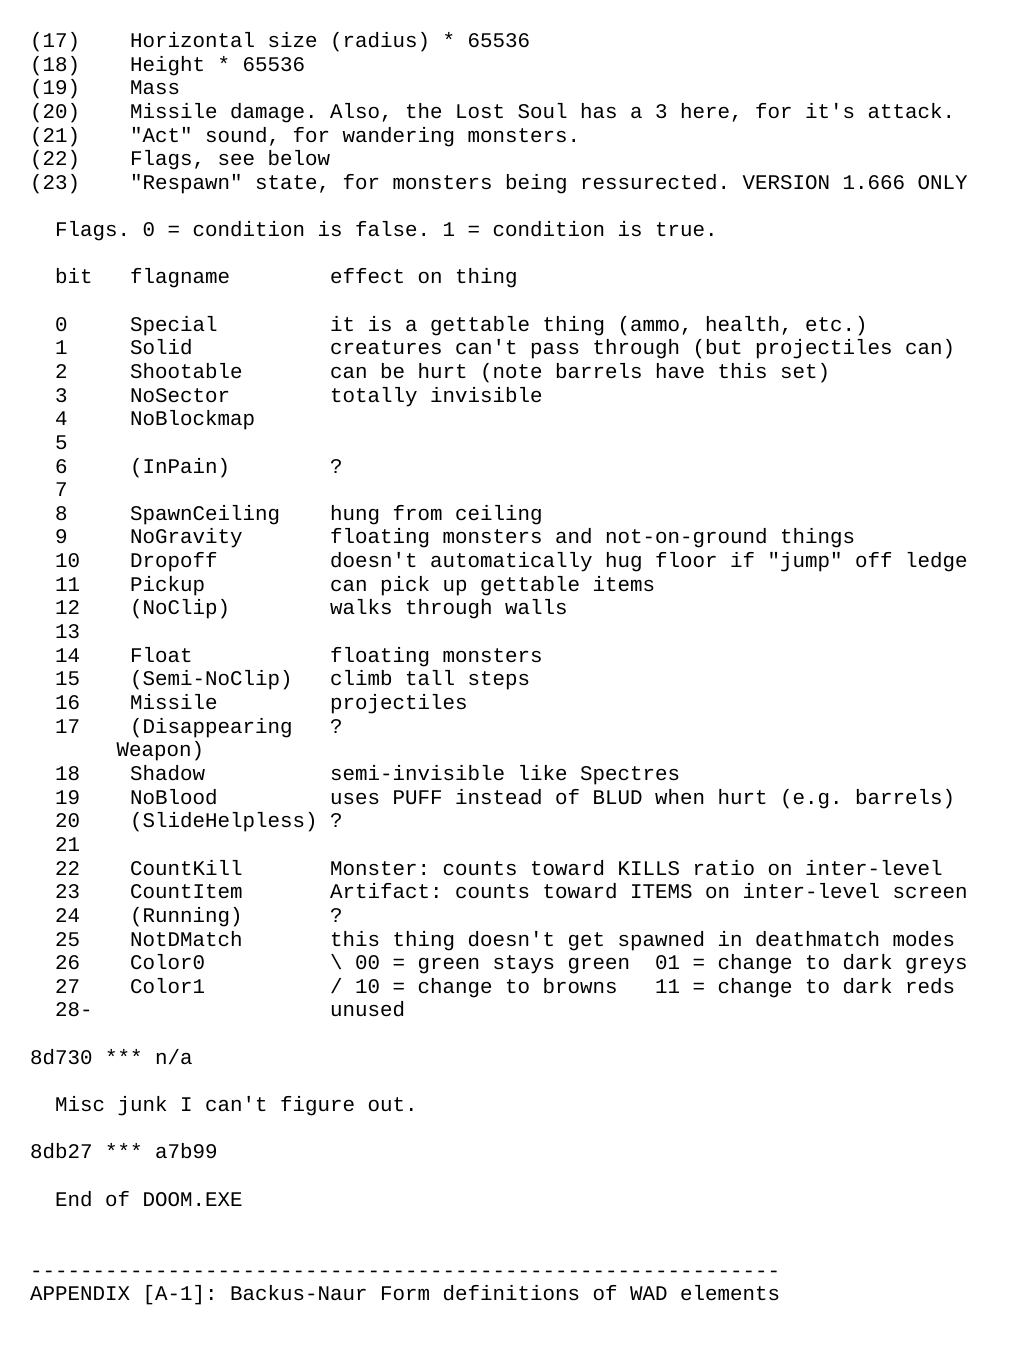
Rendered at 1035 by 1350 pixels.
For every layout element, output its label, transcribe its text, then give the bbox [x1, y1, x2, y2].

text 23 CountItem Artifact: counts toward ITEMS on inter-level screen [30, 881, 1005, 905]
text 21 [30, 834, 1005, 858]
text 8 SpawnCeiling hung from ceiling [30, 503, 1005, 527]
text 7 [30, 479, 1005, 503]
text 25 NotDMatch this thing doesn't get spawned in deathmatch modes [30, 928, 1005, 952]
text 5 [30, 432, 1005, 456]
text End of DOOM.EXE [30, 1189, 1005, 1212]
text bit flagname effect on thing [30, 266, 1005, 290]
text 4 NoBlockmap [30, 408, 1005, 432]
text 8db27 *** a7b99 [30, 1141, 1005, 1165]
text 24 (Running) ? [30, 905, 1005, 928]
text 17 (Disappearing ? [30, 716, 1005, 739]
text APPENDIX [A-1]: Backus-Naur Form definitions of WAD elements [30, 1283, 1005, 1307]
text 28- unused [30, 999, 1005, 1023]
text Misc junk I can't figure out. [30, 1094, 1005, 1118]
text 14 Float floating monsters [30, 645, 1005, 668]
text ------------------------------------------------------------ [30, 1259, 1005, 1283]
text Weapon) [30, 739, 1005, 763]
text (18) Height * 65536 [30, 54, 1005, 77]
text (23) "Respawn" state, for monsters being ressurected. VERSION 1.666 ONLY [30, 172, 1005, 196]
text 18 Shadow semi-invisible like Spectres [30, 763, 1005, 787]
text 1 Solid creatures can't pass through (but projectiles can) [30, 337, 1005, 361]
text (17) Horizontal size (radius) * 65536 [30, 30, 1005, 54]
text (20) Missile damage. Also, the Lost Soul has a 3 here, for it's attack. [30, 101, 1005, 124]
text 27 Color1 / 10 = change to browns 11 = change to dark reds [30, 976, 1005, 999]
text 6 (InPain) ? [30, 456, 1005, 479]
text 26 Color0 \ 00 = green stays green 01 = change to dark greys [30, 952, 1005, 976]
text 19 NoBlood uses PUFF instead of BLUD when hurt (e.g. barrels) [30, 787, 1005, 810]
text (22) Flags, see below [30, 148, 1005, 172]
text (19) Mass [30, 77, 1005, 101]
text (21) "Act" sound, for wandering monsters. [30, 124, 1005, 148]
text 20 (SlideHelpless) ? [30, 810, 1005, 834]
text 15 (Semi-NoClip) climb tall steps [30, 668, 1005, 692]
text 3 NoSector totally invisible [30, 385, 1005, 408]
text 2 Shootable can be hurt (note barrels have this set) [30, 361, 1005, 385]
text 11 Pickup can pick up gettable items [30, 574, 1005, 597]
text 9 NoGravity floating monsters and not-on-ground things [30, 527, 1005, 550]
text 8d730 *** n/a [30, 1047, 1005, 1070]
text 12 (NoClip) walks through walls [30, 597, 1005, 621]
text 22 CountKill Monster: counts toward KILLS ratio on inter-level [30, 858, 1005, 881]
text 0 Special it is a gettable thing (ammo, health, etc.) [30, 314, 1005, 337]
text 13 [30, 621, 1005, 645]
text 10 Dropoff doesn't automatically hug floor if "jump" off ledge [30, 550, 1005, 574]
text 16 Missile projectiles [30, 692, 1005, 716]
text Flags. 0 = condition is false. 1 = condition is true. [30, 219, 1005, 243]
